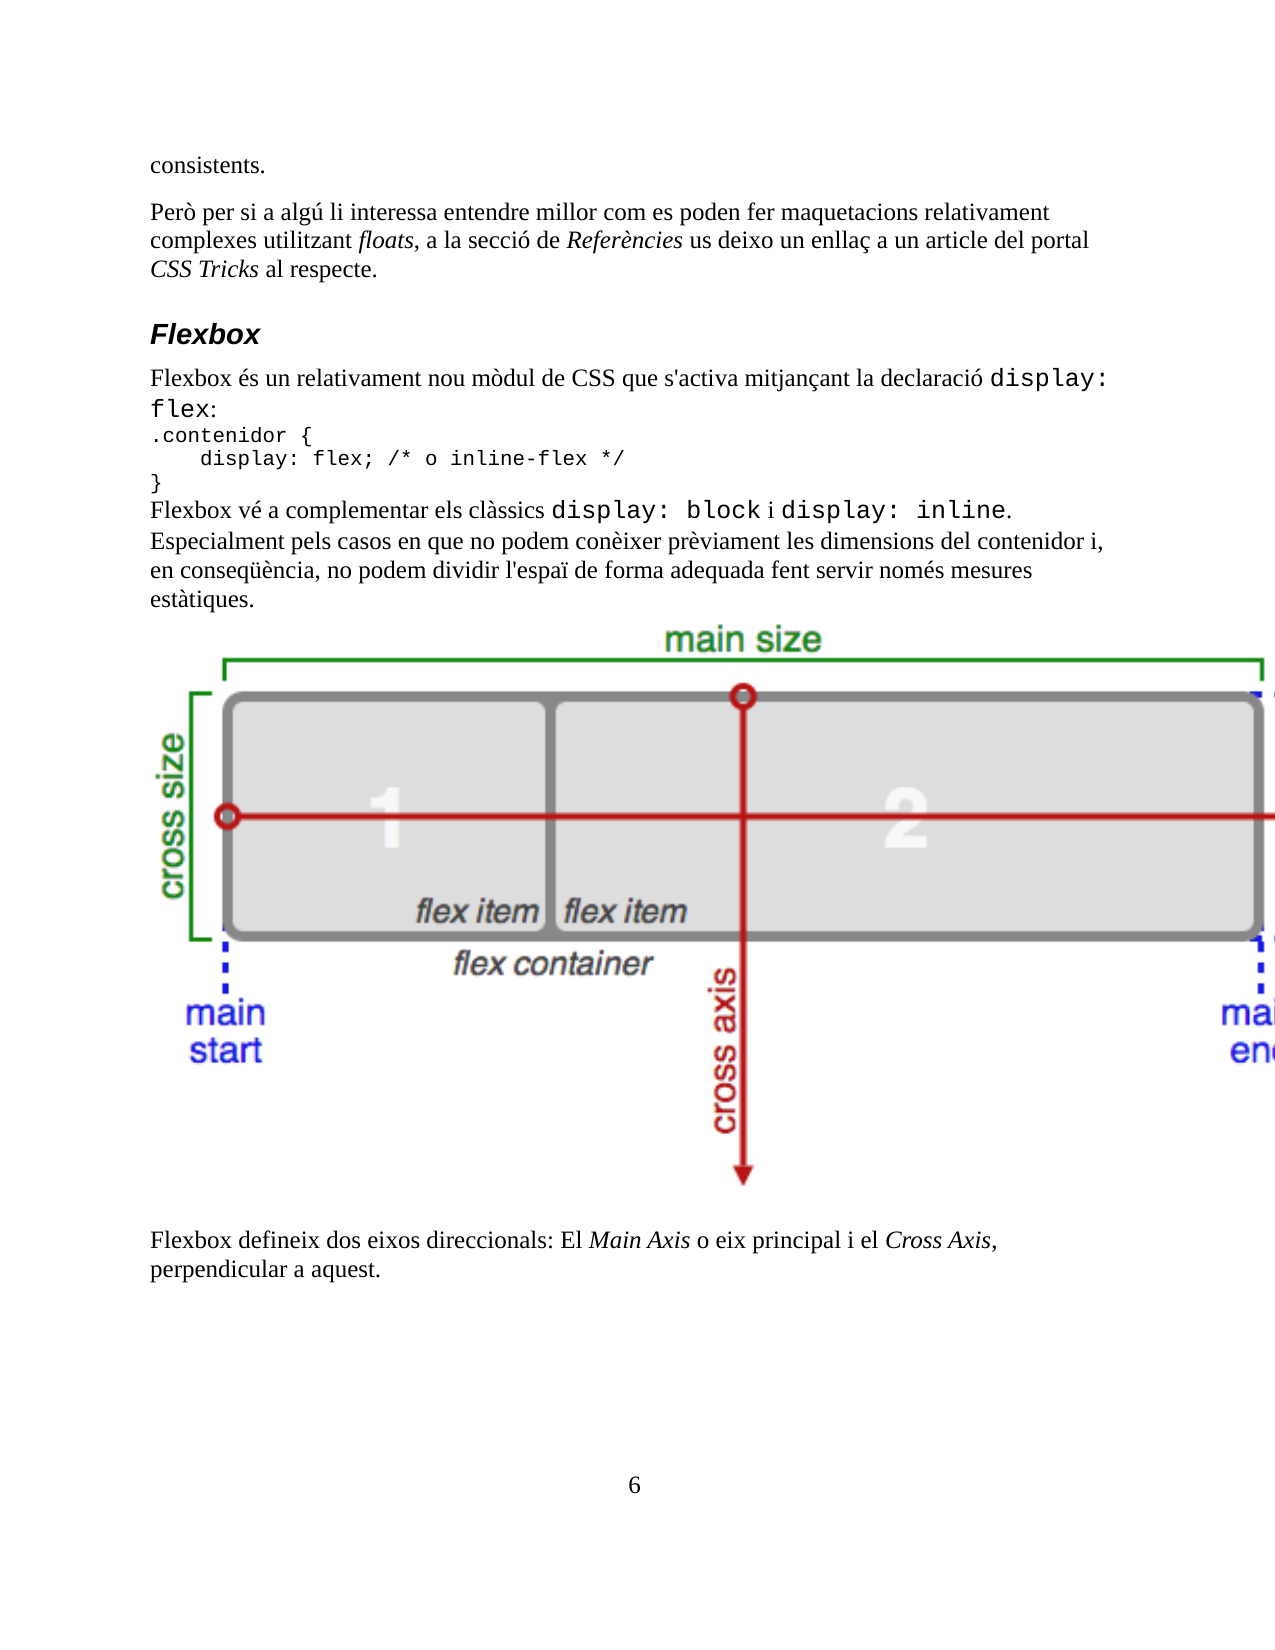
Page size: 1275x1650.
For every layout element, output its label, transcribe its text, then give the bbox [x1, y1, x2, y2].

text Però per si a algú li interessa entendre millor com es poden fer maquetacions relativament complexes utilitzant floats, a la secció de Referències us deixo un enllaç a un article del portal CSS Tricks al respecte. [150, 197, 1125, 283]
text Flexbox és un relativament nou mòdul de CSS que s'activa mitjançant la declaració display: flex: [150, 363, 1125, 424]
text .contenidor { [150, 424, 1125, 448]
text display: flex; /* o inline-flex */ [150, 448, 1125, 472]
text } [150, 472, 1125, 496]
text Flexbox defineix dos eixos direccionals: El Main Axis o eix principal i el Cross Axis, perpendicular a aquest. [150, 1225, 1125, 1282]
subtitle Flexbox [150, 317, 1125, 350]
text Flexbox vé a complementar els clàssics display: block i display: inline. Especialment pels casos en que no podem conèixer prèviament les dimensions del contenidor i, en conseqüència, no podem dividir l'espaï de forma adequada fent servir només mesures estàtiques. [150, 496, 1125, 613]
picture [150, 621, 1275, 1207]
text consistents. [150, 150, 1125, 179]
